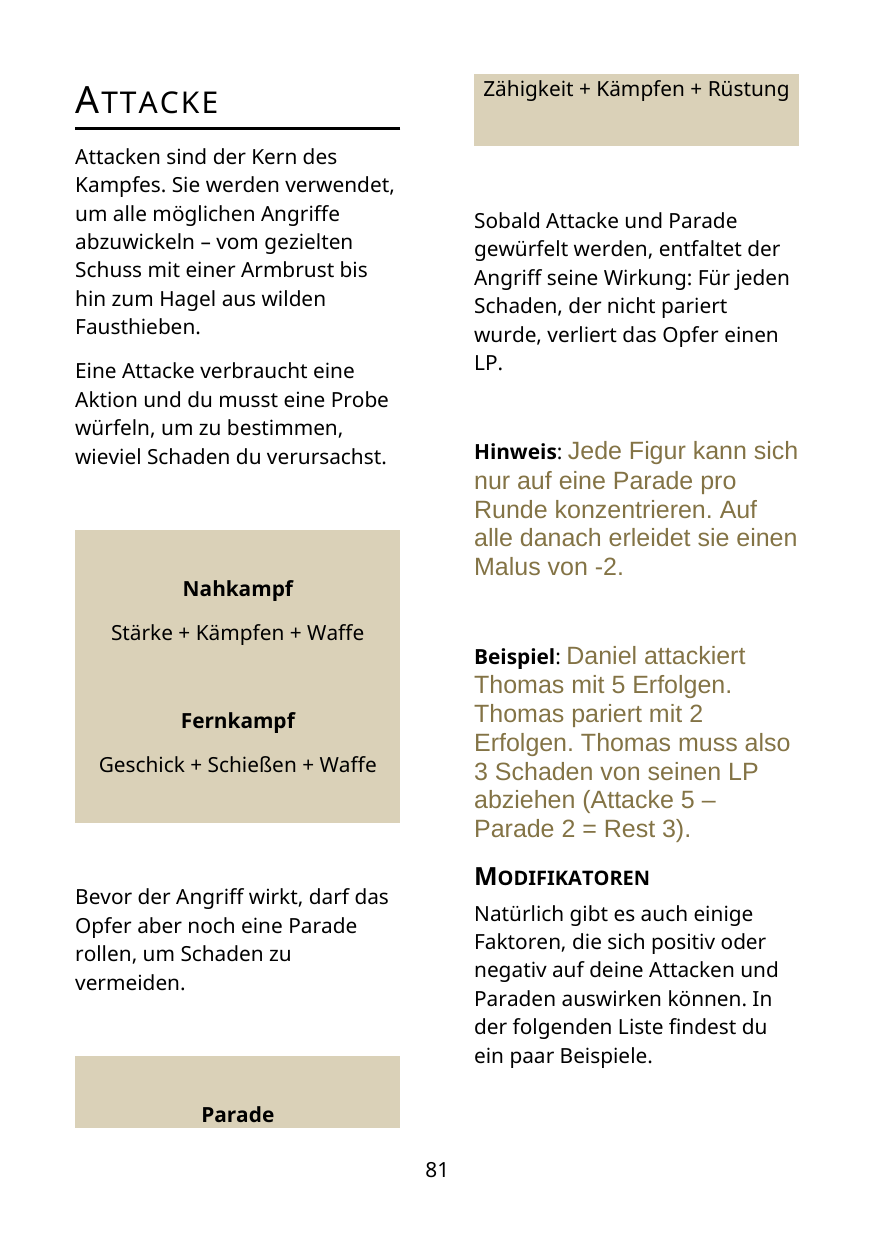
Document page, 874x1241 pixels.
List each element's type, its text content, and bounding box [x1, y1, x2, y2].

text Stärke + Kämpfen + Waffe [75, 618, 400, 647]
text Attacken sind der Kern des Kampfes. Sie werden verwendet, um alle möglichen Angriffe abzuwickeln – vom gezielten Schuss mit einer Armbrust bis hin zum Hagel aus wilden Fausthieben. [75, 142, 400, 341]
text Beispiel: Daniel attackiert Thomas mit 5 Erfolgen. Thomas pariert mit 2 Erfolgen. Thomas muss also 3 Schaden von seinen LP abziehen (Attacke 5 – Parade 2 = Rest 3). [474, 641, 799, 843]
text Nahkampf [75, 574, 400, 602]
text Sobald Attacke und Parade gewürfelt werden, entfaltet der Angriff seine Wirkung: Für jeden Schaden, der nicht pariert wurde, verliert das Opfer einen LP. [474, 206, 799, 377]
text Natürlich gibt es auch einige Faktoren, die sich positiv oder negativ auf deine Attacken und Paraden auswirken können. In der folgenden Liste findest du ein paar Beispiele. [474, 899, 799, 1069]
text Hinweis: Jede Figur kann sich nur auf eine Parade pro Runde konzentrieren. Auf alle danach erleidet sie einen Malus von -2. [474, 436, 799, 581]
text Eine Attacke verbraucht eine Aktion und du musst eine Probe würfeln, um zu bestimmen, wieviel Schaden du verursachst. [75, 357, 400, 470]
text Bevor der Angriff wirkt, darf das Opfer aber noch eine Parade rollen, um Schaden zu vermeiden. [75, 882, 400, 996]
text Fernkampf [75, 706, 400, 735]
text Parade [75, 1100, 400, 1128]
text Geschick + Schießen + Waffe [75, 750, 400, 779]
subtitle Modifikatoren [474, 858, 799, 892]
subtitle Attacke [75, 74, 400, 127]
text Zähigkeit + Kämpfen + Rüstung [474, 74, 799, 102]
